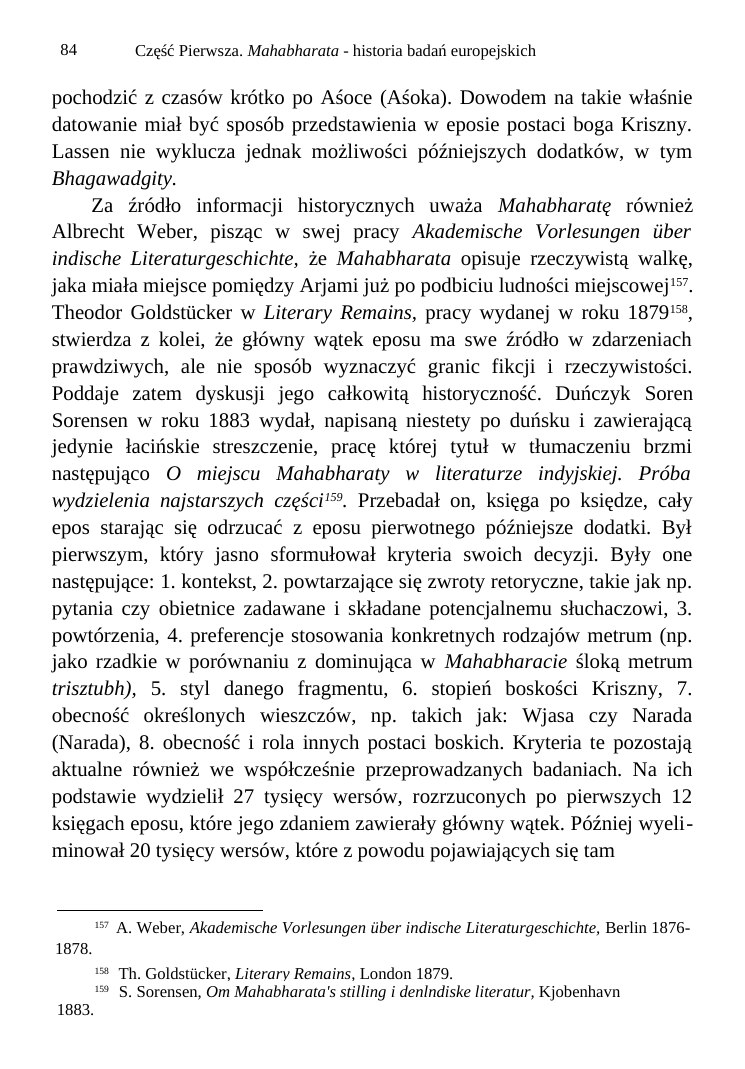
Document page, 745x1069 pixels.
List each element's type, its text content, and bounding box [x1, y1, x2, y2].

text pochodzić z czasów krótko po Aśoce (Aśoka). Dowodem na takie właśnie datowanie miał być sposób przedstawienia w eposie postaci boga Kriszny. Lassen nie wyklucza jednak możliwości późniejszych dodatków, w tym Bhagawadgity. [52, 85, 693, 190]
text 159 S. Sorensen, Om Mahabharata's stilling i denlndiske literatur, Kjobenhavn [55, 982, 690, 1001]
text Za źródło informacji historycznych uważa Mahabharatę również Albrecht Weber, pisząc w swej pracy Akademische Vorlesungen über indische Literaturgeschichte, że Mahabharata opisuje rzeczywistą walkę, jaka miała miejsce pomiędzy Arjami już po podbiciu ludności miejscowej157. Theodor Goldstücker w Literary Remains, pracy wydanej w roku 1879158, stwierdza z kolei, że główny wątek eposu ma swe źródło w zdarzeniach prawdziwych, ale nie sposób wyznaczyć granic fikcji i rzeczywistości. Poddaje zatem dyskusji jego całkowitą historyczność. Duńczyk Soren Sorensen w roku 1883 wydał, napisaną niestety po duńsku i zawierającą jedynie łacińskie streszczenie, pracę której tytuł w tłumaczeniu brzmi następująco O miejscu Mahabharaty w literatu­rze indyjskiej. Próba wydzielenia najstarszych części159. Przebadał on, księga po księdze, cały epos starając się odrzucać z eposu pierwotnego późniejsze dodatki. Był pierwszym, który jasno sformułował kryteria swoich decyzji. Były one następujące: 1. kontekst, 2. powtarzające się zwroty retoryczne, takie jak np. pytania czy obietnice zadawane i składane potencjalnemu słuchaczowi, 3. powtórzenia, 4. preferencje stosowania konkretnych rodzajów metrum (np. jako rzadkie w porów­naniu z dominująca w Mahabharacie śloką metrum trisztubh), 5. styl danego fragmentu, 6. stopień boskości Kriszny, 7. obecność określonych wieszczów, np. takich jak: Wjasa czy Narada (Narada), 8. obecność i rola innych postaci boskich. Kryteria te pozostają aktualne również we współcześnie przeprowadzanych badaniach. Na ich podstawie wydzielił 27 tysięcy wersów, rozrzuconych po pierwszych 12 księgach eposu, które jego zdaniem zawierały główny wątek. Później wyeli­minował 20 tysięcy wersów, które z powodu pojawiających się tam [52, 192, 693, 862]
text 158 Th. Goldstücker, Literary Remains, London 1879. [55, 963, 690, 981]
text 84 [56, 39, 81, 59]
text Część Pierwsza. Mahabharata - historia badań europejskich [135, 41, 618, 60]
text 1883. [57, 1000, 101, 1019]
text 157 A. Weber, Akademische Vorlesungen über indische Literaturgeschichte, Berlin 1876-1878. [55, 918, 690, 957]
